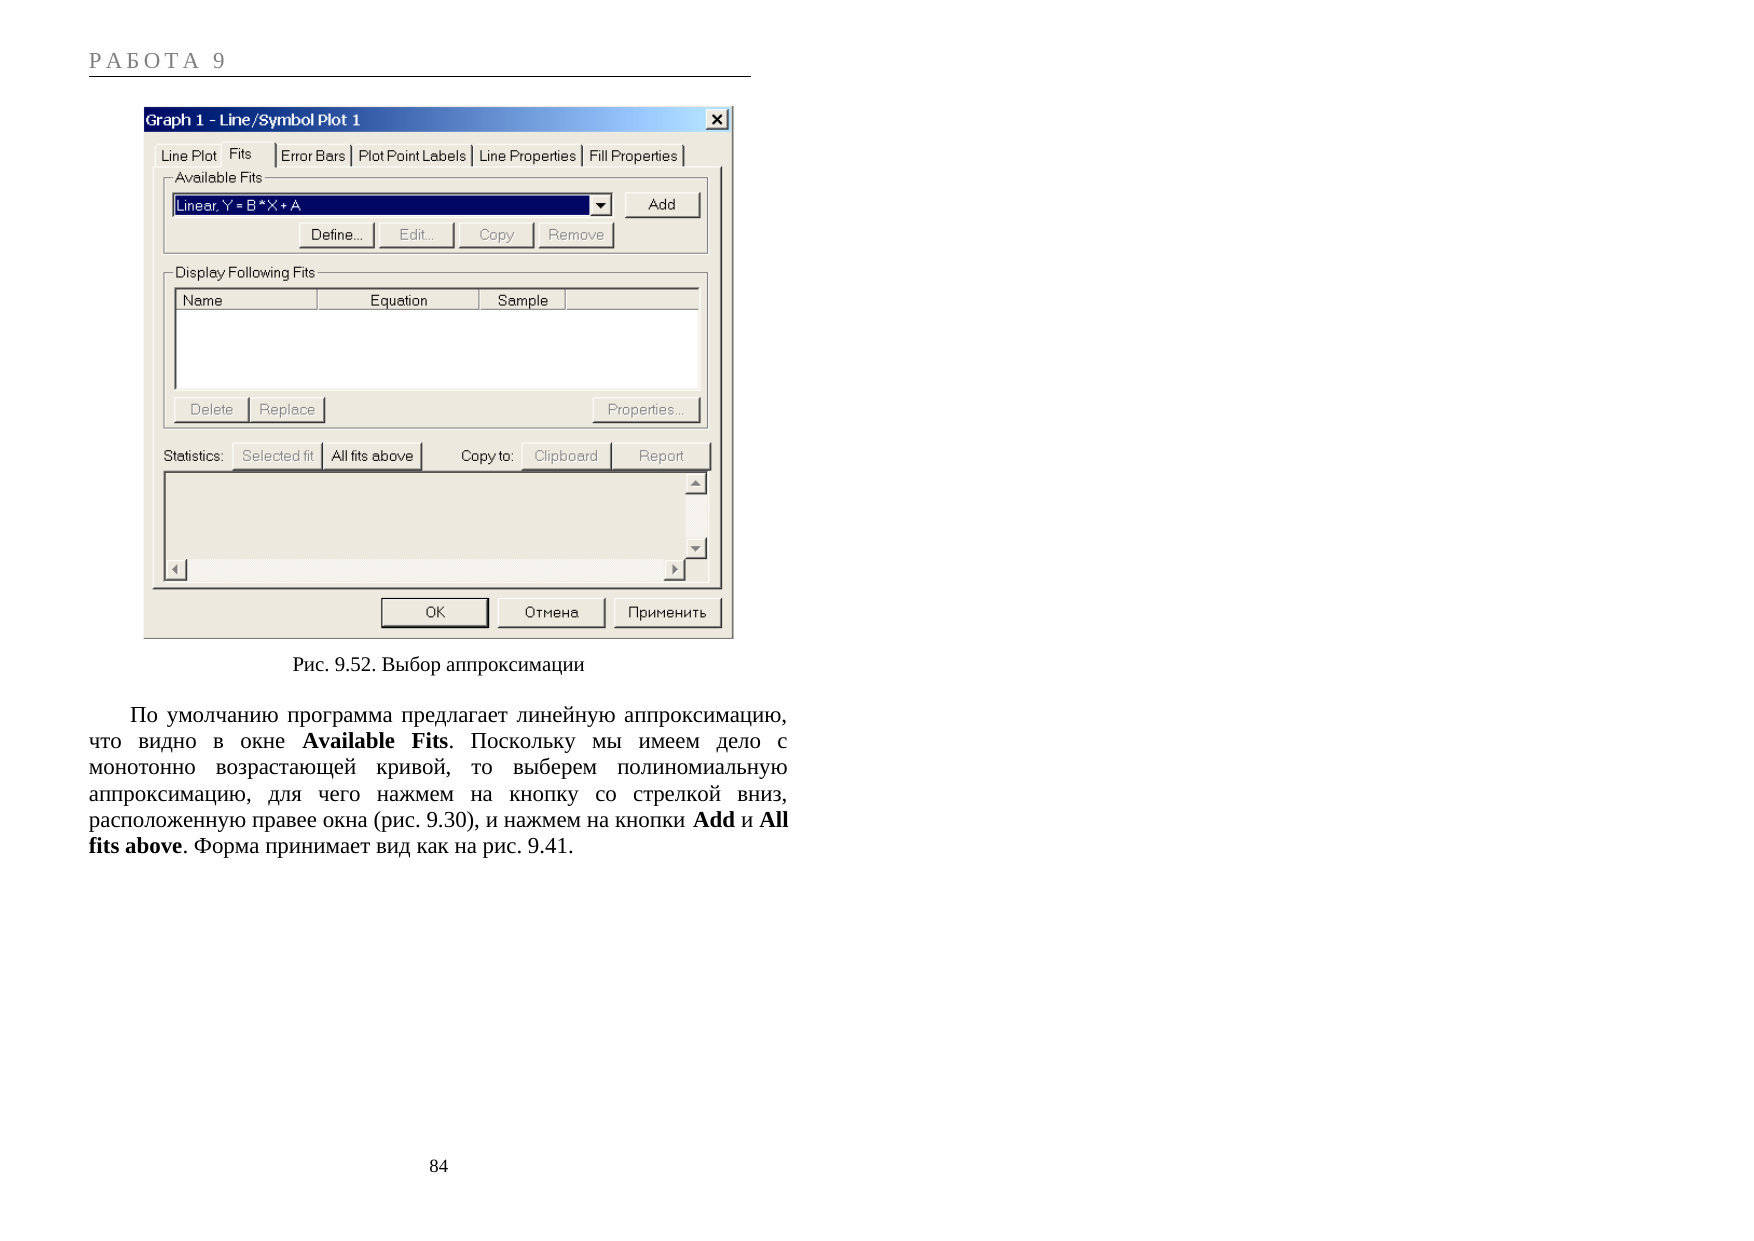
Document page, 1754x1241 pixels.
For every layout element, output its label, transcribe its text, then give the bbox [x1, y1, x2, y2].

text По умолчанию программа предлагает линейную аппроксимацию, что видно в окне Available Fits. Поскольку мы имеем дело с монотонно возрастающей кривой, то выберем полиномиальную аппроксимацию, для чего нажмем на кнопку со стрелкой вниз, расположенную правее окна (рис. 9.30), и нажмем на кнопки Add и All fits above. Форма принимает вид как на рис. 9.41. [89, 701, 788, 859]
picture [143, 106, 734, 639]
text Рис. 9.52. Выбор аппроксимации [89, 652, 788, 676]
